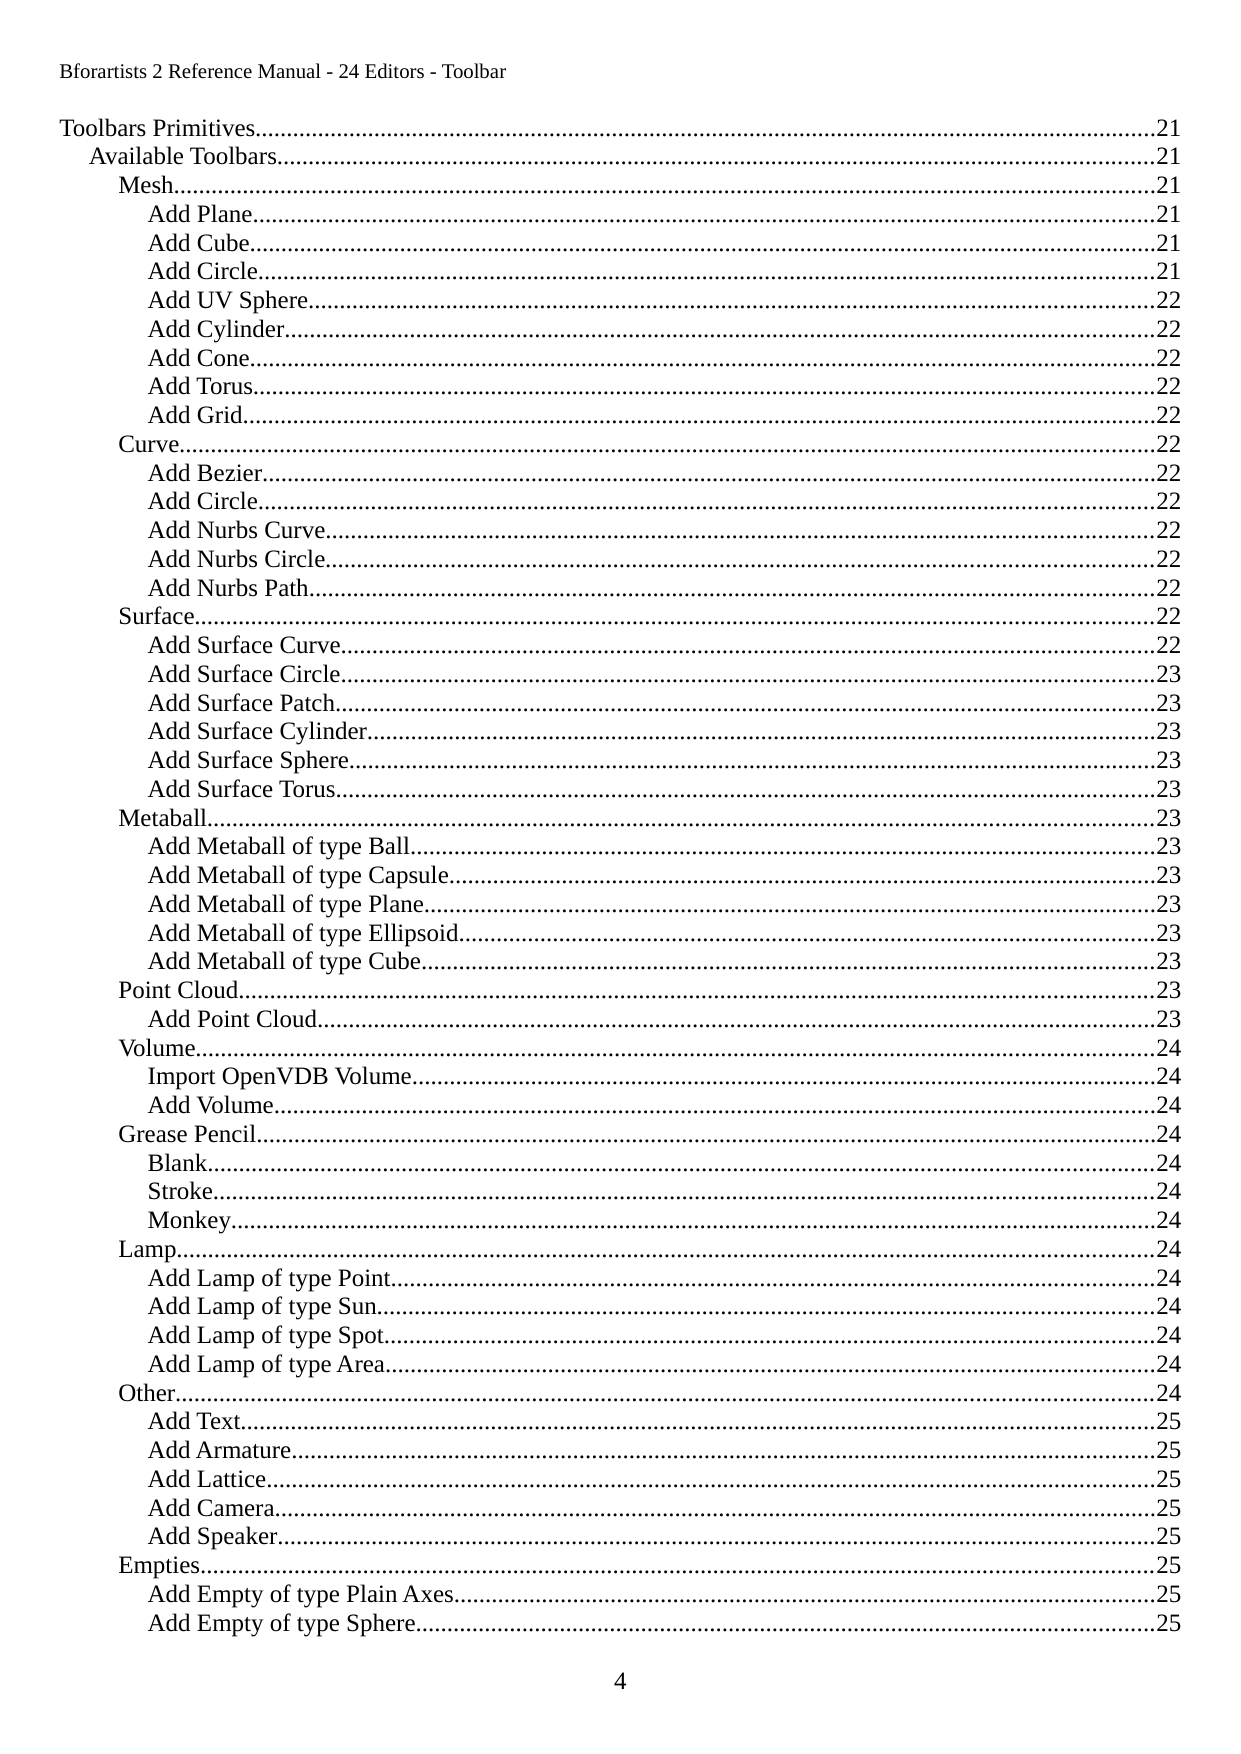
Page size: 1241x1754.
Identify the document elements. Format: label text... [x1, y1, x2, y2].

text Add Bezier 22 [147, 458, 1181, 486]
text Add Surface Curve 22 [147, 630, 1181, 659]
text Add Surface Sphere 23 [147, 745, 1181, 774]
text Add Metaball of type Cube 23 [147, 946, 1181, 975]
text Add Volume 24 [147, 1090, 1181, 1119]
text Add Text 25 [147, 1406, 1181, 1435]
text Add Metaball of type Ball 23 [147, 831, 1181, 860]
text Point Cloud 23 [118, 975, 1181, 1004]
text Import OpenVDB Volume 24 [147, 1061, 1181, 1090]
text Add Empty of type Sphere 25 [147, 1608, 1181, 1636]
text Stroke 24 [147, 1176, 1181, 1205]
text Volume 24 [118, 1033, 1181, 1061]
text Curve 22 [118, 429, 1181, 458]
text Surface 22 [118, 601, 1181, 630]
text Add Lattice 25 [147, 1464, 1181, 1493]
text Add Grid 22 [147, 400, 1181, 429]
text Add Circle 22 [147, 486, 1181, 515]
text Toolbars Primitives 21 [59, 113, 1181, 141]
text Grease Pencil 24 [118, 1119, 1181, 1148]
text Add Metaball of type Ellipsoid 23 [147, 918, 1181, 946]
text Add Empty of type Plain Axes 25 [147, 1579, 1181, 1608]
text Add Circle 21 [147, 256, 1181, 285]
text Add Nurbs Circle 22 [147, 544, 1181, 573]
text Add Speaker 25 [147, 1521, 1181, 1550]
text Empties 25 [118, 1550, 1181, 1579]
text Add Nurbs Curve 22 [147, 515, 1181, 544]
text Blank 24 [147, 1148, 1181, 1176]
text Add Nurbs Path 22 [147, 573, 1181, 601]
text Add Lamp of type Area 24 [147, 1349, 1181, 1378]
text Add Point Cloud 23 [147, 1004, 1181, 1033]
text Mesh 21 [118, 170, 1181, 199]
text Add Lamp of type Sun 24 [147, 1291, 1181, 1320]
text Monkey 24 [147, 1205, 1181, 1234]
text Add Metaball of type Plane 23 [147, 889, 1181, 918]
text Add Cube 21 [147, 228, 1181, 256]
text Add Metaball of type Capsule 23 [147, 860, 1181, 889]
text Add Cone 22 [147, 343, 1181, 371]
text Add Surface Torus 23 [147, 774, 1181, 803]
text Other 24 [118, 1378, 1181, 1406]
text Add Surface Cylinder 23 [147, 716, 1181, 745]
text Add UV Sphere 22 [147, 285, 1181, 314]
text Available Toolbars 21 [88, 141, 1181, 170]
text Add Surface Circle 23 [147, 659, 1181, 688]
text Add Lamp of type Spot 24 [147, 1320, 1181, 1349]
text Lamp 24 [118, 1234, 1181, 1263]
text Add Torus 22 [147, 371, 1181, 400]
text Add Lamp of type Point 24 [147, 1263, 1181, 1291]
text Metaball 23 [118, 803, 1181, 831]
text Add Surface Patch 23 [147, 688, 1181, 716]
text Add Plane 21 [147, 199, 1181, 228]
text Add Camera 25 [147, 1493, 1181, 1521]
text Add Cylinder 22 [147, 314, 1181, 343]
text Add Armature 25 [147, 1435, 1181, 1464]
